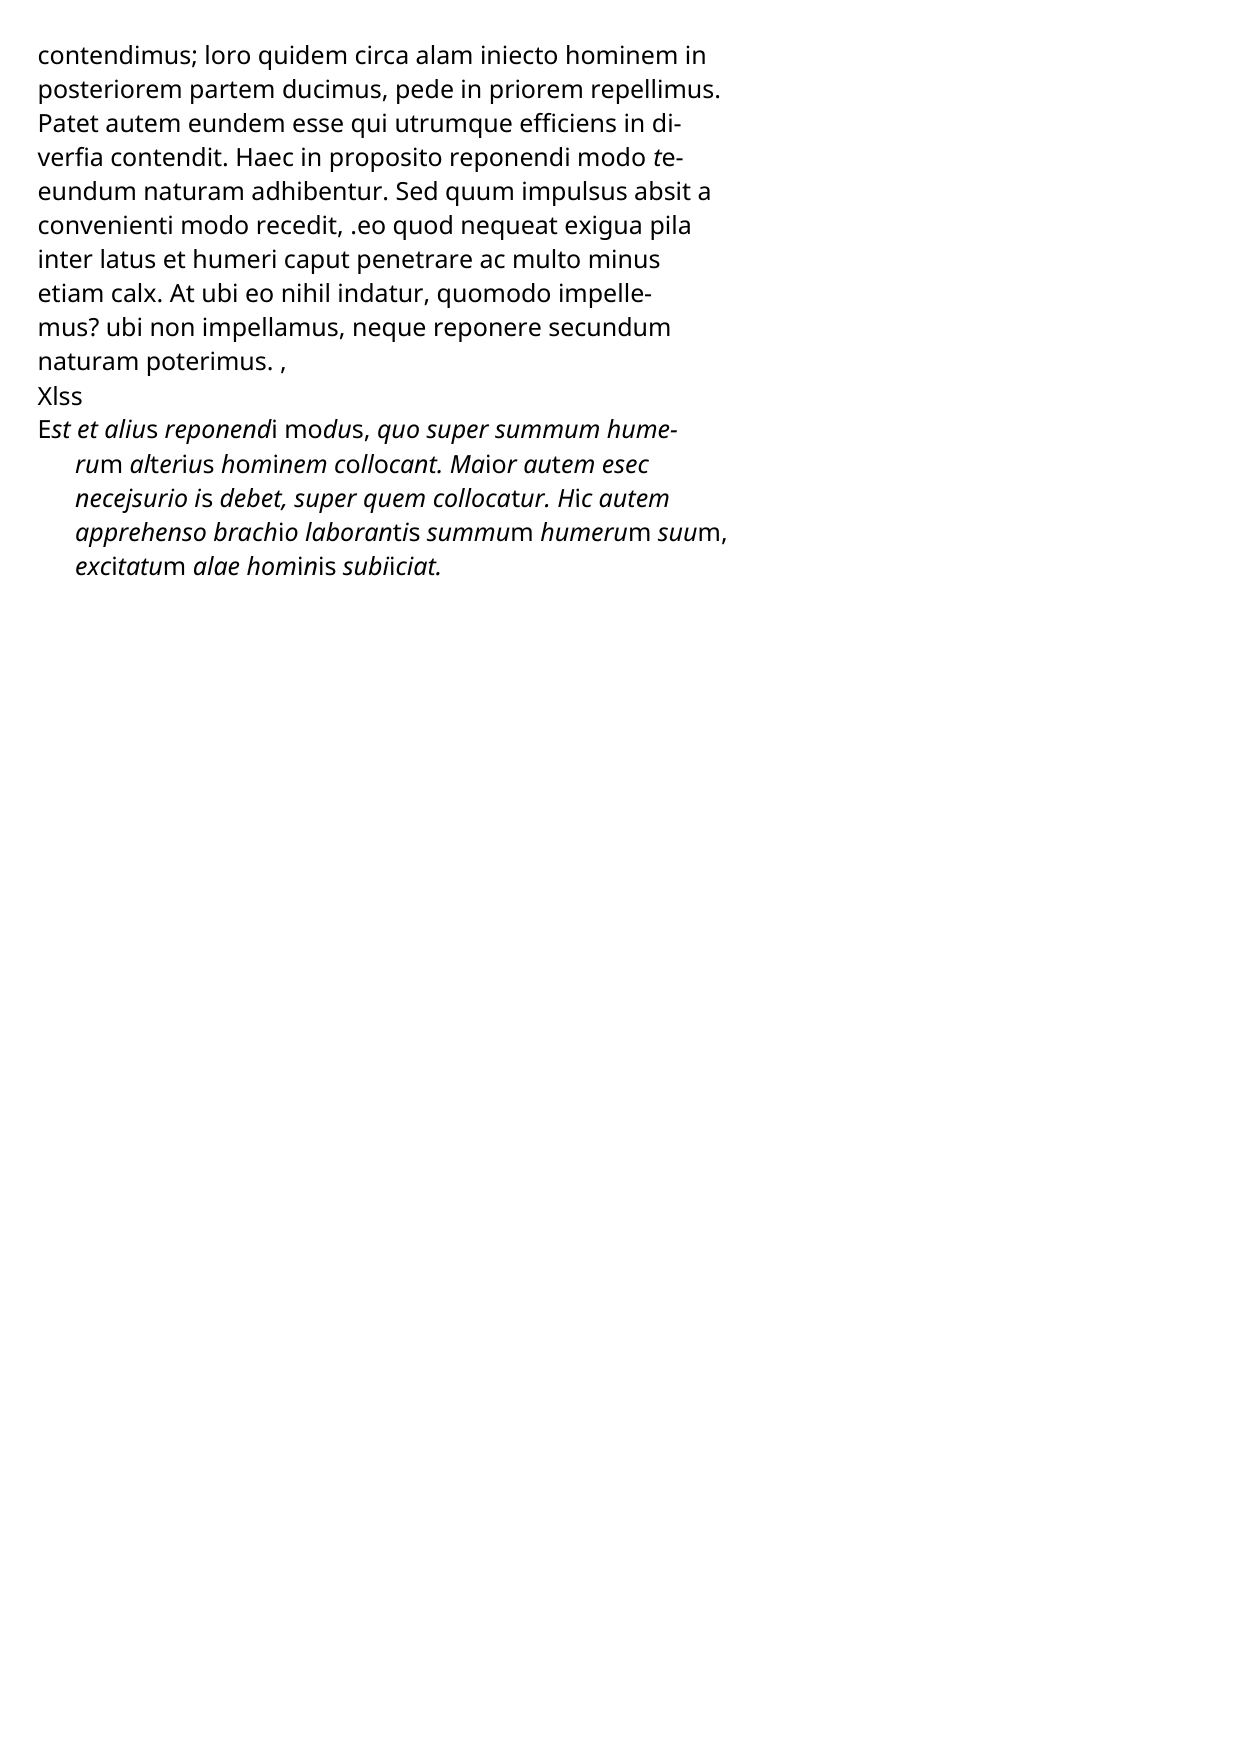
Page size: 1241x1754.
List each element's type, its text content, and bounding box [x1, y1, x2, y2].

text contendimus; loro quidem circa alam iniecto hominem in posteriorem partem ducimus, pede in priorem repellimus. Patet autem eundem esse qui utrumque efficiens in di- verfia contendit. Haec in proposito reponendi modo te- eundum naturam adhibentur. Sed quum impulsus absit a convenienti modo recedit, .eo quod nequeat exigua pila inter latus et humeri caput penetrare ac multo minus etiam calx. At ubi eo nihil indatur, quomodo impelle- mus? ubi non impellamus, neque reponere secundum naturam poterimus. , [37, 37, 1203, 378]
text Xlss [37, 378, 1203, 412]
text Est et alius reponendi modus, quo super summum hume- rum alterius hominem collocant. Maior autem esec necejsurio is debet, super quem collocatur. Hic autem apprehenso brachio laborantis summum humerum suum, excitatum alae hominis subiiciat. [37, 412, 1203, 582]
